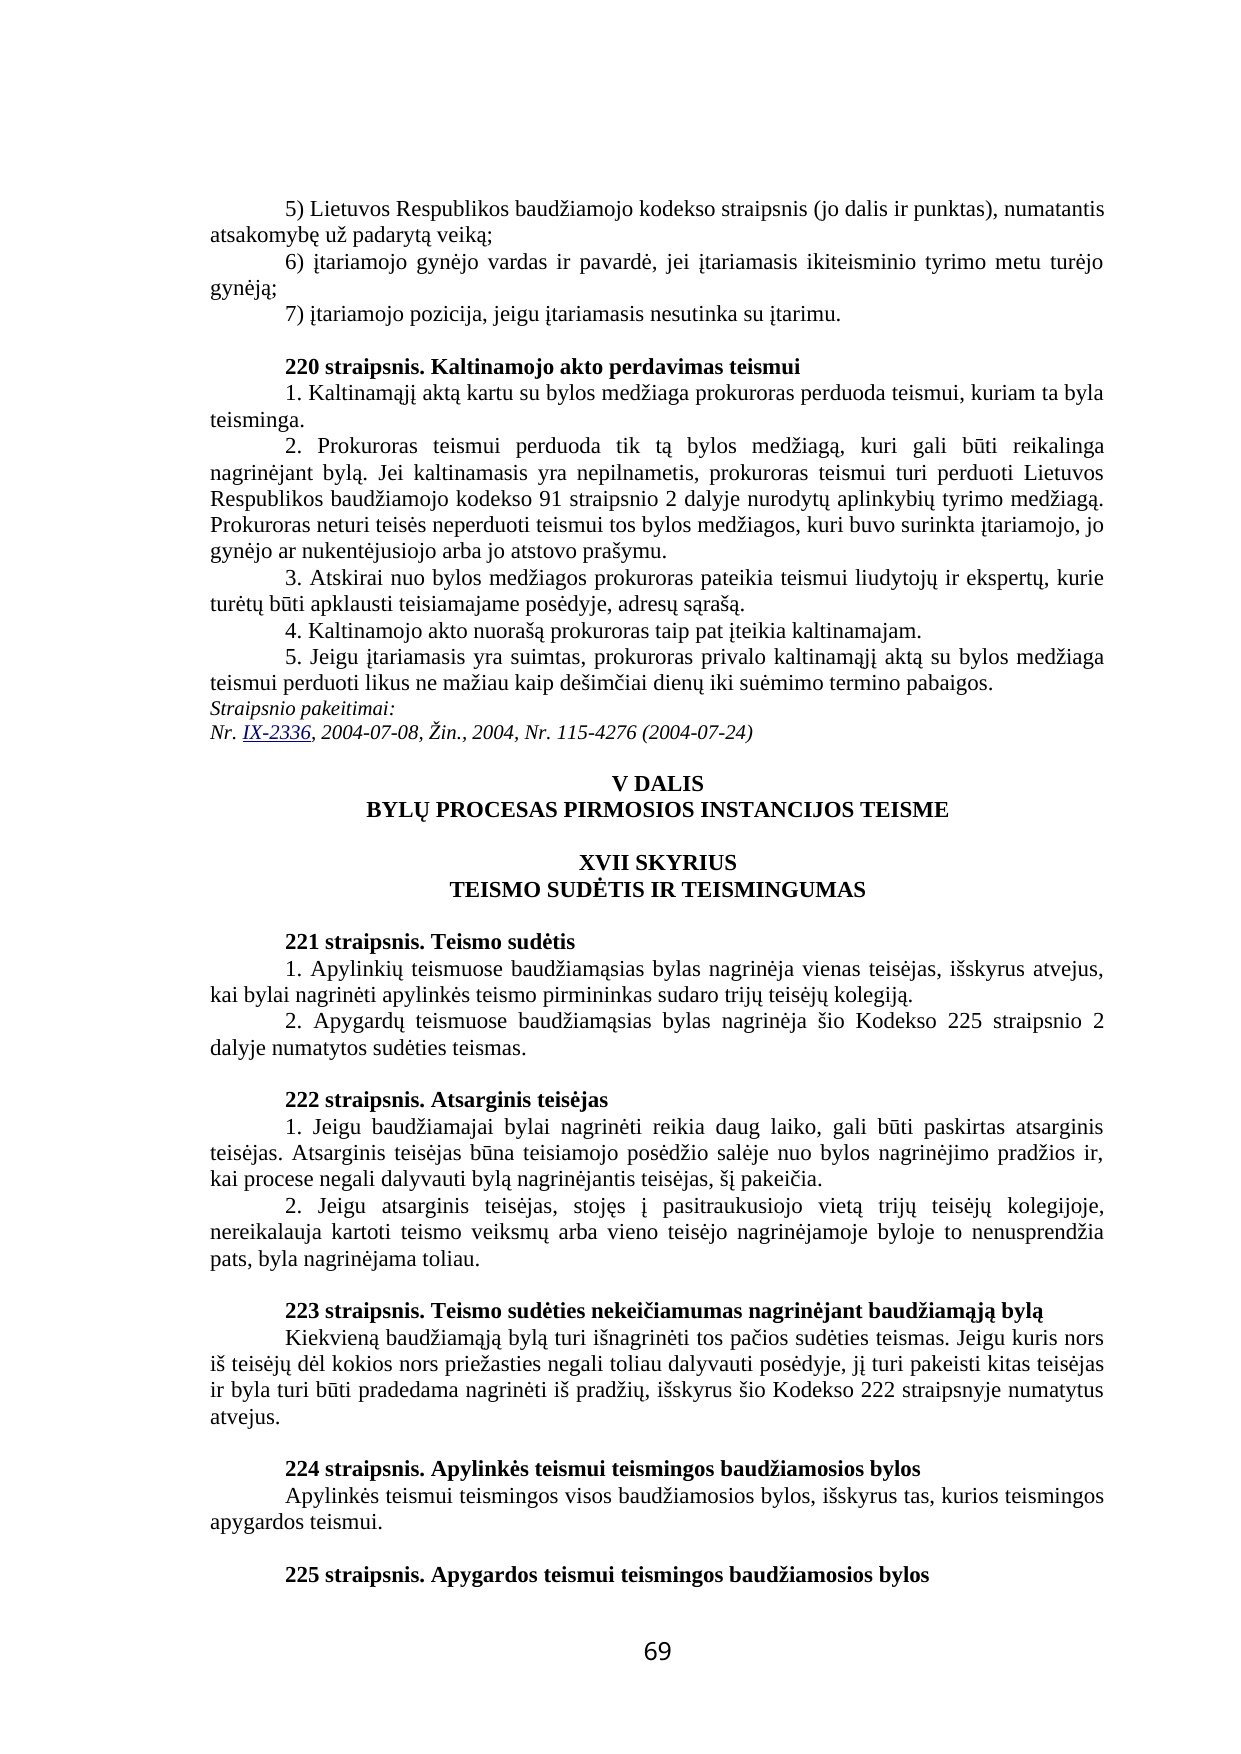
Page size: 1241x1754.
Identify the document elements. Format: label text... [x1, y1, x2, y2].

text 224 straipsnis. Apylinkės teismui teismingos baudžiamosios bylos [210, 1455, 1106, 1482]
text 3. Atskirai nuo bylos medžiagos prokuroras pateikia teismui liudytojų ir ekspertų, kurie turėtų būti apklausti teisiamajame posėdyje, adresų sąrašą. [210, 564, 1106, 617]
text 4. Kaltinamojo akto nuorašą prokuroras taip pat įteikia kaltinamajam. [210, 617, 1106, 643]
text Nr. IX-2336, 2004-07-08, Žin., 2004, Nr. 115-4276 (2004-07-24) [210, 720, 1106, 744]
text 2. Apygardų teismuose baudžiamąsias bylas nagrinėja šio Kodekso 225 straipsnio 2 dalyje numatytos sudėties teismas. [210, 1007, 1106, 1060]
text 5. Jeigu įtariamasis yra suimtas, prokuroras privalo kaltinamąjį aktą su bylos medžiaga teismui perduoti likus ne mažiau kaip dešimčiai dienų iki suėmimo termino pabaigos. [210, 643, 1106, 696]
text 1. Apylinkių teismuose baudžiamąsias bylas nagrinėja vienas teisėjas, išskyrus atvejus, kai bylai nagrinėti apylinkės teismo pirmininkas sudaro trijų teisėjų kolegiją. [210, 955, 1106, 1007]
text Straipsnio pakeitimai: [210, 696, 1106, 720]
text 1. Kaltinamąjį aktą kartu su bylos medžiaga prokuroras perduoda teismui, kuriam ta byla teisminga. [210, 379, 1106, 432]
text Apylinkės teismui teismingos visos baudžiamosios bylos, išskyrus tas, kurios teismingos apygardos teismui. [210, 1482, 1106, 1534]
text 222 straipsnis. Atsarginis teisėjas [210, 1086, 1106, 1113]
text 220 straipsnis. Kaltinamojo akto perdavimas teismui [210, 353, 1106, 379]
text 1. Jeigu baudžiamajai bylai nagrinėti reikia daug laiko, gali būti paskirtas atsarginis teisėjas. Atsarginis teisėjas būna teisiamojo posėdžio salėje nuo bylos nagrinėjimo pradžios ir, kai procese negali dalyvauti bylą nagrinėjantis teisėjas, šį pakeičia. [210, 1113, 1106, 1192]
text 221 straipsnis. Teismo sudėtis [210, 928, 1106, 955]
text 225 straipsnis. Apygardos teismui teismingos baudžiamosios bylos [210, 1561, 1106, 1587]
text Teismo sudėtis ir teismingumas [210, 876, 1106, 902]
text 2. Jeigu atsarginis teisėjas, stojęs į pasitraukusiojo vietą trijų teisėjų kolegijoje, nereikalauja kartoti teismo veiksmų arba vieno teisėjo nagrinėjamoje byloje to nenusprendžia pats, byla nagrinėjama toliau. [210, 1192, 1106, 1271]
text 7) įtariamojo pozicija, jeigu įtariamasis nesutinka su įtarimu. [210, 300, 1106, 327]
text Kiekvieną baudžiamąją bylą turi išnagrinėti tos pačios sudėties teismas. Jeigu kuris nors iš teisėjų dėl kokios nors priežasties negali toliau dalyvauti posėdyje, jį turi pakeisti kitas teisėjas ir byla turi būti pradedama nagrinėti iš pradžių, išskyrus šio Kodekso 222 straipsnyje numatytus atvejus. [210, 1324, 1106, 1429]
text 6) įtariamojo gynėjo vardas ir pavardė, jei įtariamasis ikiteisminio tyrimo metu turėjo gynėją; [210, 248, 1106, 300]
subtitle XVII skyrius [210, 849, 1106, 876]
subtitle V dalis [210, 770, 1106, 797]
text 223 straipsnis. Teismo sudėties nekeičiamumas nagrinėjant baudžiamąją bylą [285, 1297, 1106, 1324]
text Bylų procesas pirmosios instancijos teisme [210, 797, 1106, 823]
text 2. Prokuroras teismui perduoda tik tą bylos medžiagą, kuri gali būti reikalinga nagrinėjant bylą. Jei kaltinamasis yra nepilnametis, prokuroras teismui turi perduoti Lietuvos Respublikos baudžiamojo kodekso 91 straipsnio 2 dalyje nurodytų aplinkybių tyrimo medžiagą. Prokuroras neturi teisės neperduoti teismui tos bylos medžiagos, kuri buvo surinkta įtariamojo, jo gynėjo ar nukentėjusiojo arba jo atstovo prašymu. [210, 432, 1106, 564]
text 5) Lietuvos Respublikos baudžiamojo kodekso straipsnis (jo dalis ir punktas), numatantis atsakomybę už padarytą veiką; [210, 195, 1106, 248]
